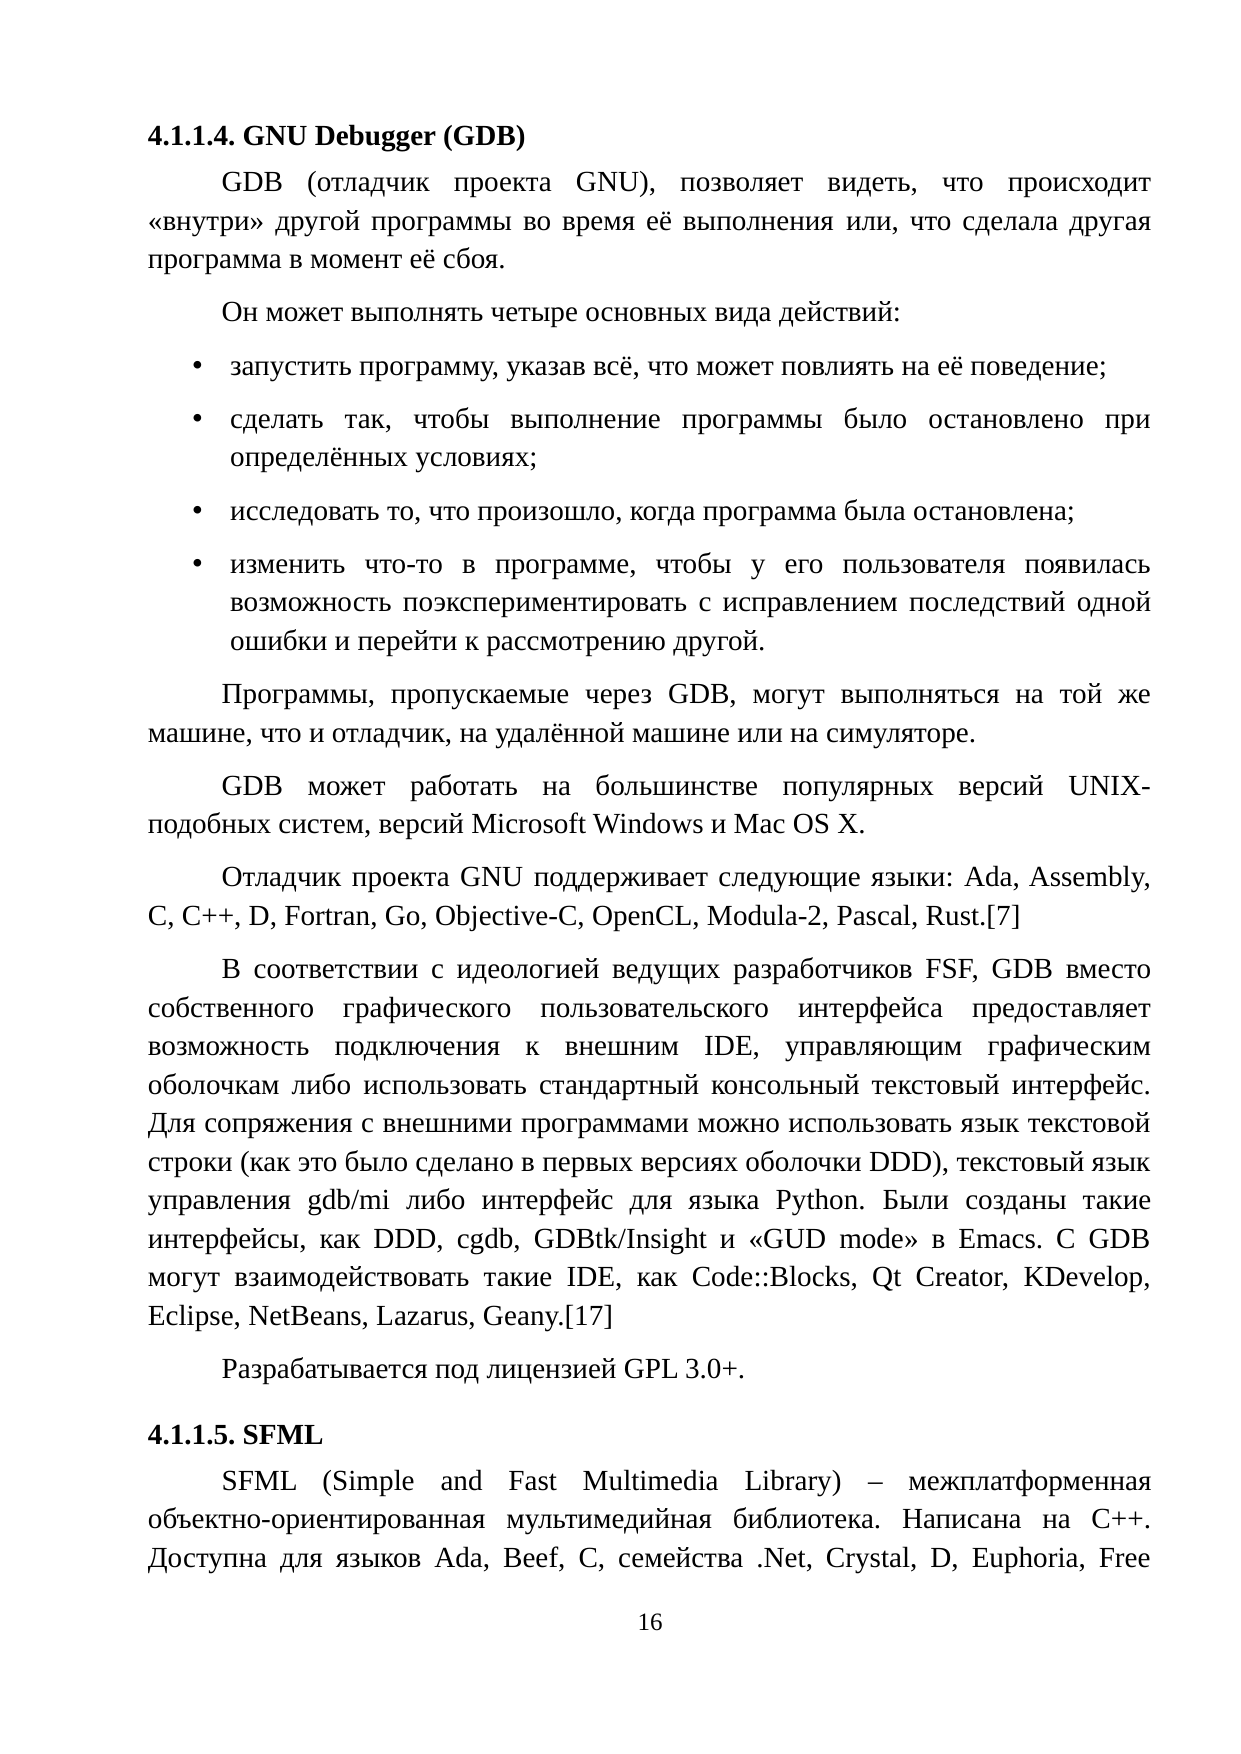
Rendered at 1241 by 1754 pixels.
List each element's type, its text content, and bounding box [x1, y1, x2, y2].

subtitle 4.1.1.4. GNU Debugger (GDB) [148, 118, 1152, 152]
text Он может выполнять четыре основных вида действий: [148, 294, 1152, 328]
text GDB (отладчик проекта GNU), позволяет видеть, что происходит «внутри» другой программы во время её выполнения или, что сделала другая программа в момент её сбоя. [148, 164, 1152, 275]
text GDB может работать на большинстве популярных версий UNIX-подобных систем, версий Microsoft Windows и Mac OS X. [148, 768, 1152, 840]
subtitle 4.1.1.5. SFML [148, 1417, 1152, 1450]
text Программы, пропускаемые через GDB, могут выполняться на той же машине, что и отладчик, на удалённой машине или на симуляторе. [148, 676, 1152, 748]
text Отладчик проекта GNU поддерживает следующие языки: Ada, Assembly, C, C++, D, Fortran, Go, Objective-C, OpenCL, Modula-2, Pascal, Rust.[7] [148, 859, 1152, 932]
list запустить программу, указав всё, что может повлиять на её поведение; [192, 348, 1152, 381]
text SFML (Simple and Fast Multimedia Library) – межплатформенная объектно-ориентированная мультимедийная библиотека. Написана на С++. Доступна для языков Ada, Beef, C, семейства .Net, Crystal, D, Euphoria, Free [148, 1463, 1152, 1573]
list сделать так, чтобы выполнение программы было остановлено при определённых условиях; [192, 401, 1152, 473]
text Разрабатывается под лицензией GPL 3.0+. [148, 1351, 1152, 1385]
text В соответствии с идеологией ведущих разработчиков FSF, GDB вместо собственного графического пользовательского интерфейса предоставляет возможность подключения к внешним IDE, управляющим графическим оболочкам либо использовать стандартный консольный текстовый интерфейс. Для сопряжения с внешними программами можно использовать язык текстовой строки (как это было сделано в первых версиях оболочки DDD), текстовый язык управления gdb/mi либо интерфейс для языка Python. Были созданы такие интерфейсы, как DDD, cgdb, GDBtk/Insight и «GUD mode» в Emacs. С GDB могут взаимодействовать такие IDE, как Code::Blocks, Qt Creator, KDevelop, Eclipse, NetBeans, Lazarus, Geany.[17] [148, 951, 1152, 1332]
list изменить что-то в программе, чтобы у его пользователя появилась возможность поэкспериментировать с исправлением последствий одной ошибки и перейти к рассмотрению другой. [192, 546, 1152, 657]
list исследовать то, что произошло, когда программа была остановлена; [192, 493, 1152, 526]
